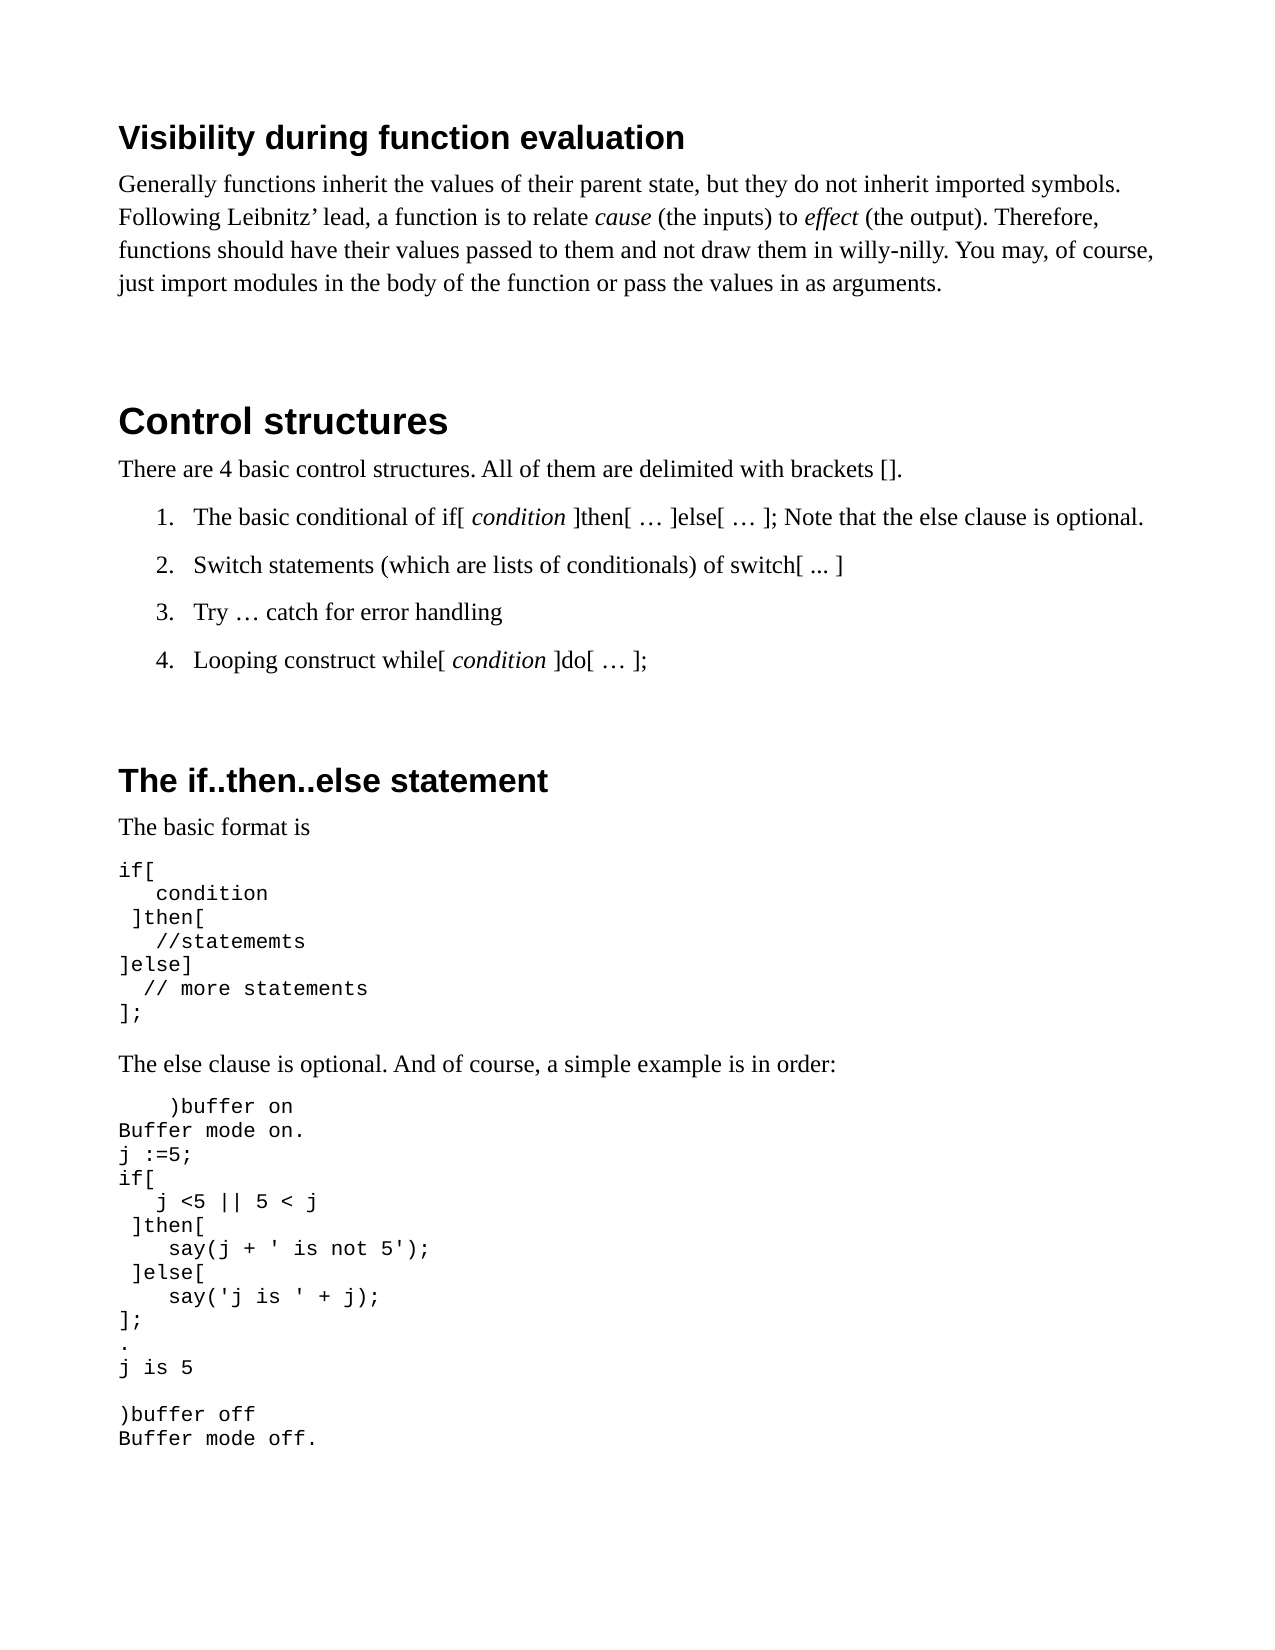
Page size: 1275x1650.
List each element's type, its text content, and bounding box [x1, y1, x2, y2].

text ]; [118, 1309, 1157, 1333]
text // more statements [118, 978, 1157, 1002]
text say('j is ' + j); [118, 1286, 1157, 1309]
text Generally functions inherit the values of their parent state, but they do not inherit imported symbols. Following Leibnitz’ lead, a function is to relate cause (the inputs) to effect (the output). Therefore, functions should have their values passed to them and not draw them in willy-nilly. You may, of course, just import modules in the body of the function or pass the values in as arguments. [118, 169, 1157, 297]
list The basic conditional of if[ condition ]then[ … ]else[ … ]; Note that the else clause is optional. [156, 502, 1157, 531]
text )buffer off [118, 1404, 1157, 1428]
list Switch statements (which are lists of conditionals) of switch[ ... ] [156, 550, 1157, 578]
text ]then[ [118, 1215, 1157, 1238]
text condition [118, 883, 1157, 907]
text j :=5; [118, 1144, 1157, 1167]
text if[ [118, 860, 1157, 883]
text Buffer mode off. [118, 1428, 1157, 1451]
text //statememts [118, 931, 1157, 954]
subtitle Control structures [118, 398, 1157, 442]
text Buffer mode on. [118, 1120, 1157, 1144]
text ]then[ [118, 907, 1157, 931]
text There are 4 basic control structures. All of them are delimited with brackets []. [118, 454, 1157, 483]
text . [118, 1333, 1157, 1357]
text The else clause is optional. And of course, a simple example is in order: [118, 1049, 1157, 1078]
text j is 5 [118, 1357, 1157, 1380]
text ]else[ [118, 1262, 1157, 1286]
text if[ [118, 1167, 1157, 1191]
text )buffer on [118, 1097, 1157, 1120]
list Looping construct while[ condition ]do[ … ]; [156, 645, 1157, 674]
text ]else] [118, 954, 1157, 978]
subtitle Visibility during function evaluation [118, 118, 1157, 157]
subtitle The if..then..else statement [118, 761, 1157, 800]
text ]; [118, 1002, 1157, 1025]
list Try … catch for error handling [156, 597, 1157, 626]
text The basic format is [118, 812, 1157, 841]
text say(j + ' is not 5'); [118, 1238, 1157, 1262]
text j <5 || 5 < j [118, 1191, 1157, 1215]
